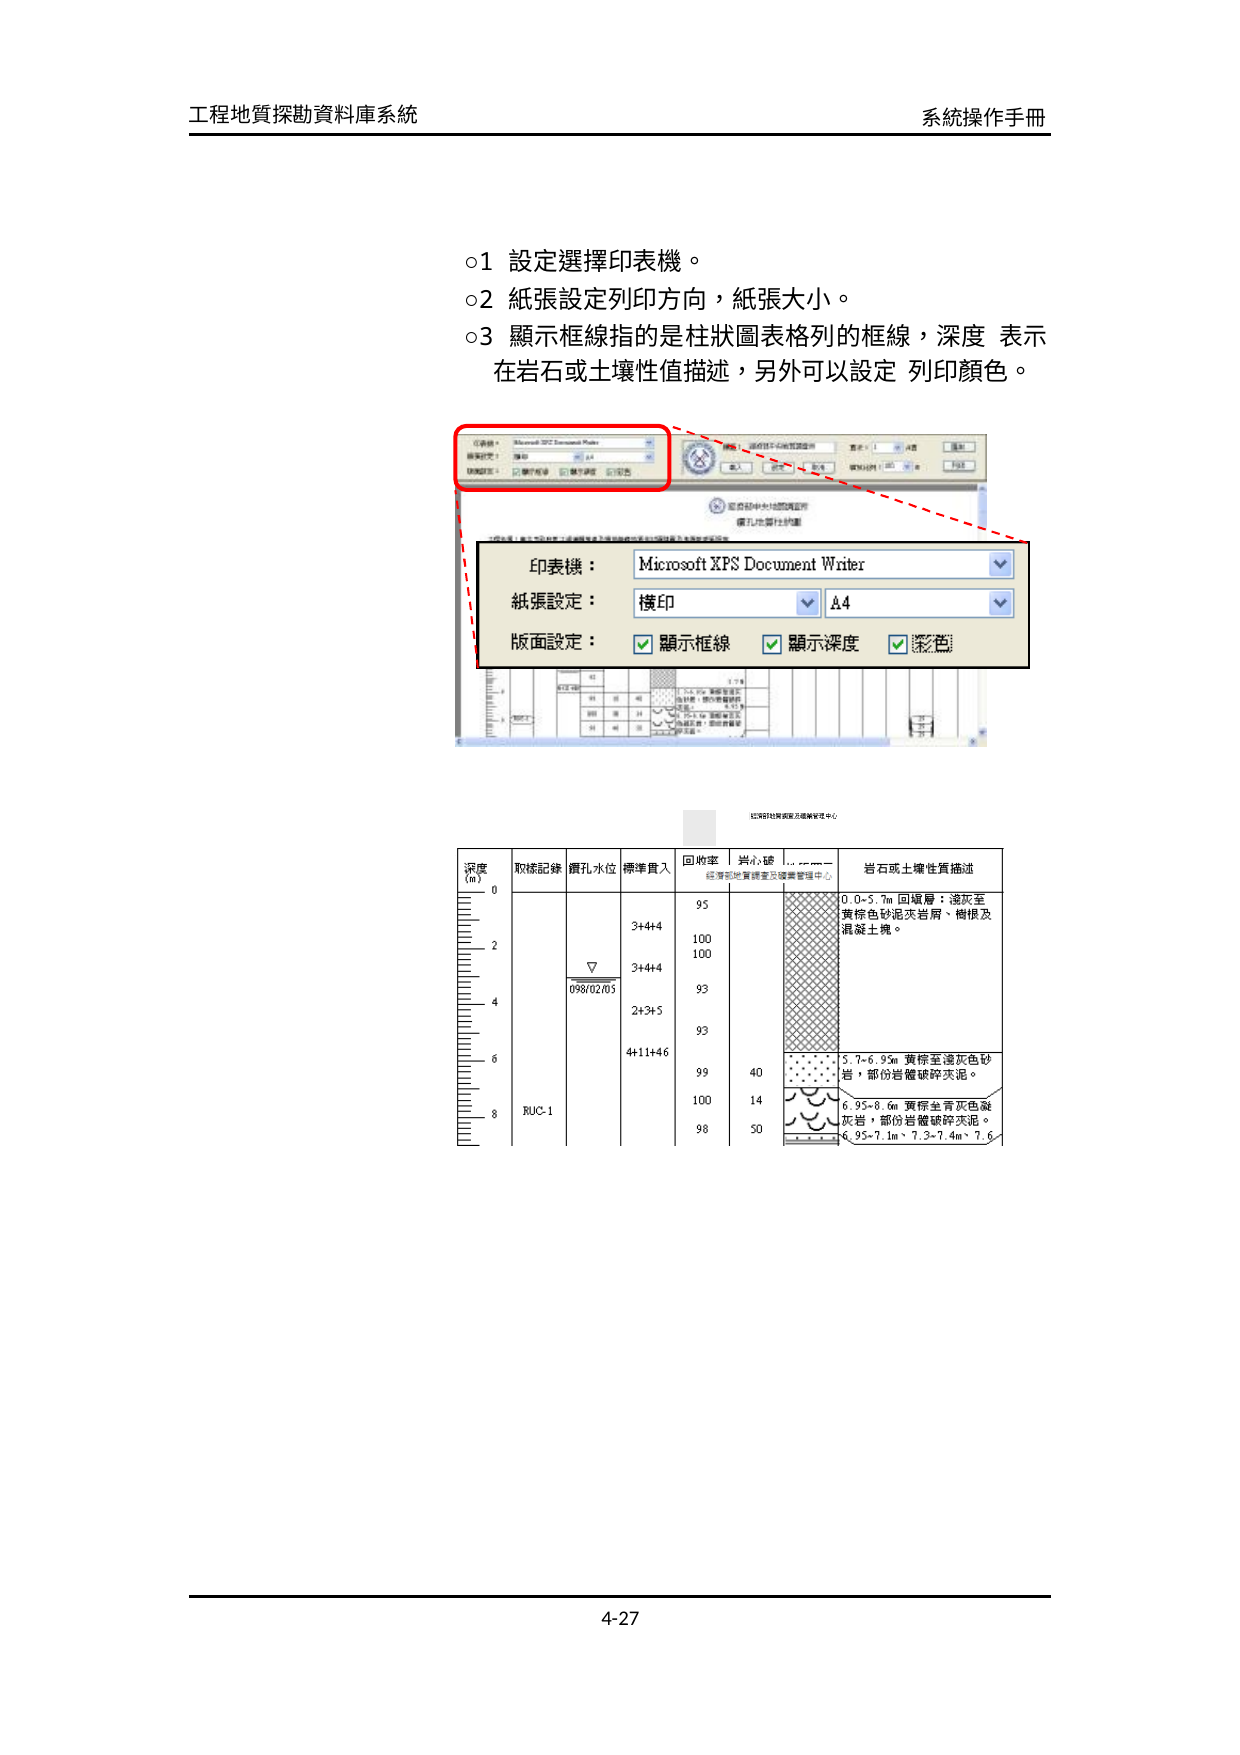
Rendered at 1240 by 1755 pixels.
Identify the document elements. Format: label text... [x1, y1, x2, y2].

picture [749, 812, 840, 820]
picture [455, 848, 1004, 1146]
picture [458, 434, 667, 487]
text ○3 顯示框線指的是柱狀圖表格列的框線，深度 表示在岩石或土壤性值描述，另外可以設定 列印顏色。 [464, 317, 1047, 387]
text ○1 設定選擇印表機。 [464, 240, 1064, 278]
picture [455, 434, 987, 747]
text ○2 紙張設定列印方向，紙張大小。 [464, 278, 1064, 317]
picture [478, 543, 1028, 667]
